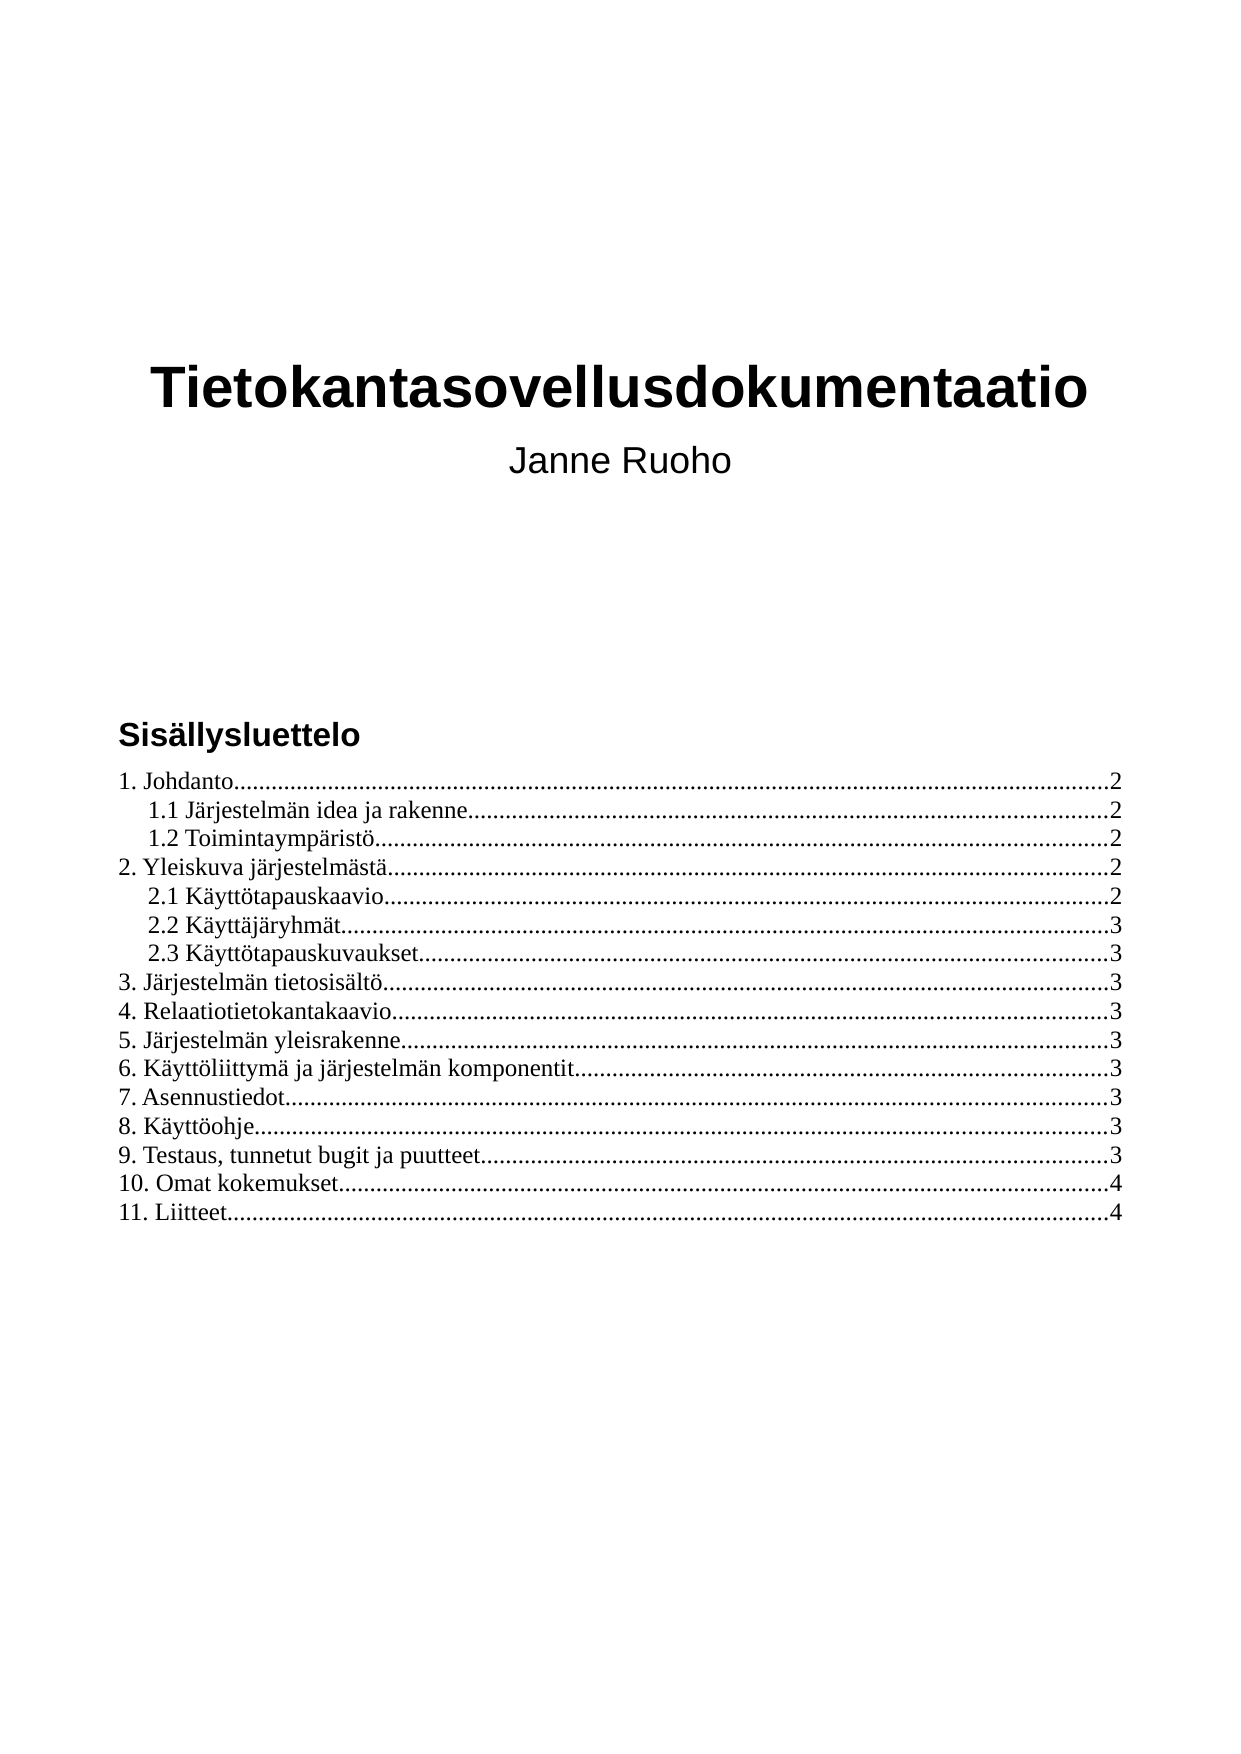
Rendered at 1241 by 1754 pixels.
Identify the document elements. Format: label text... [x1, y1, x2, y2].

text 6. Käyttöliittymä ja järjestelmän komponentit 3 [118, 1053, 1122, 1082]
subtitle Janne Ruoho [118, 438, 1122, 481]
text 7. Asennustiedot 3 [118, 1082, 1122, 1111]
text 2.2 Käyttäjäryhmät 3 [148, 910, 1122, 938]
text 2.3 Käyttötapauskuvaukset 3 [148, 938, 1122, 967]
text 10. Omat kokemukset 4 [118, 1168, 1122, 1197]
text 2. Yleiskuva järjestelmästä 2 [118, 852, 1122, 881]
title Tietokantasovellusdokumentaatio [118, 352, 1122, 419]
text 8. Käyttöohje 3 [118, 1111, 1122, 1140]
text 5. Järjestelmän yleisrakenne 3 [118, 1025, 1122, 1053]
text 1.2 Toimintaympäristö 2 [148, 823, 1122, 852]
text 11. Liitteet 4 [118, 1197, 1122, 1226]
text 1. Johdanto 2 [118, 766, 1122, 795]
text 9. Testaus, tunnetut bugit ja puutteet 3 [118, 1140, 1122, 1168]
text 4. Relaatiotietokantakaavio 3 [118, 996, 1122, 1025]
text 2.1 Käyttötapauskaavio 2 [148, 881, 1122, 910]
text 3. Järjestelmän tietosisältö 3 [118, 967, 1122, 996]
text 1.1 Järjestelmän idea ja rakenne 2 [148, 795, 1122, 823]
subtitle Sisällysluettelo [118, 715, 1122, 753]
